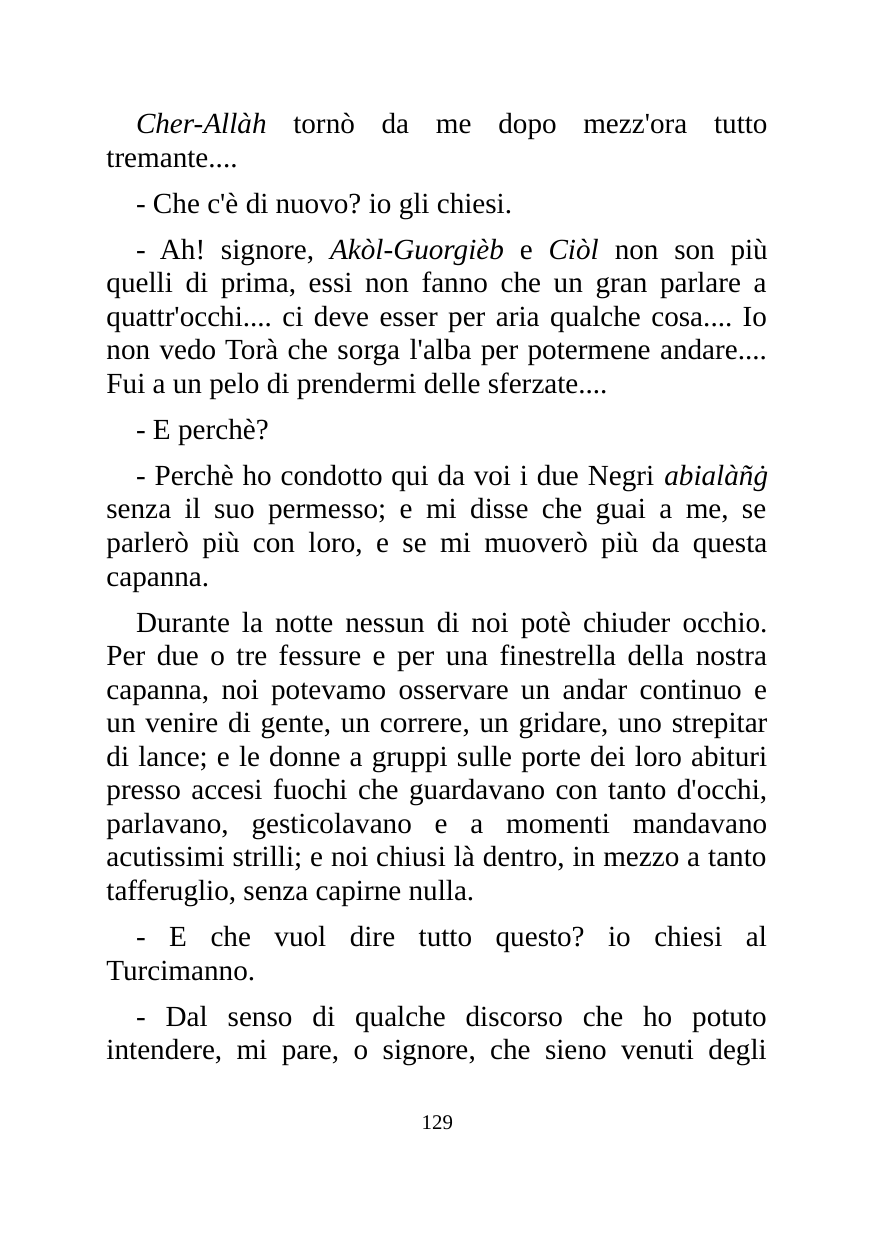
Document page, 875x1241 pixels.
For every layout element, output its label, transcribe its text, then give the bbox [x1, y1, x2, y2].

text Cher-Allàh tornò da me dopo mezz'ora tutto tremante.... [106, 106, 768, 173]
text - Perchè ho condotto qui da voi i due Negri abialàñġ senza il suo permesso; e mi disse che guai a me, se parlerò più con loro, e se mi muoverò più da questa capanna. [106, 458, 768, 592]
text - Ah! signore, Akòl-Guorgièb e Ciòl non son più quelli di prima, essi non fanno che un gran parlare a quattr'occhi.... ci deve esser per aria qualche cosa.... Io non vedo Torà che sorga l'alba per potermene andare.... Fui a un pelo di prendermi delle sferzate.... [106, 232, 768, 399]
text - Che c'è di nuovo? io gli chiesi. [106, 186, 768, 219]
text Durante la notte nessun di noi potè chiuder occhio. Per due o tre fessure e per una finestrella della nostra capanna, noi potevamo osservare un andar continuo e un venire di gente, un correre, un gridare, uno strepitar di lance; e le donne a gruppi sulle porte dei loro abituri presso accesi fuochi che guardavano con tanto d'occhi, parlavano, gesticolavano e a momenti mandavano acutissimi strilli; e noi chiusi là dentro, in mezzo a tanto tafferuglio, senza capirne nulla. [106, 605, 768, 907]
text - Dal senso di qualche discorso che ho potuto intendere, mi pare, o signore, che sieno venuti degli [106, 999, 768, 1066]
text - E perchè? [106, 412, 768, 446]
text - E che vuol dire tutto questo? io chiesi al Turcimanno. [106, 919, 768, 986]
